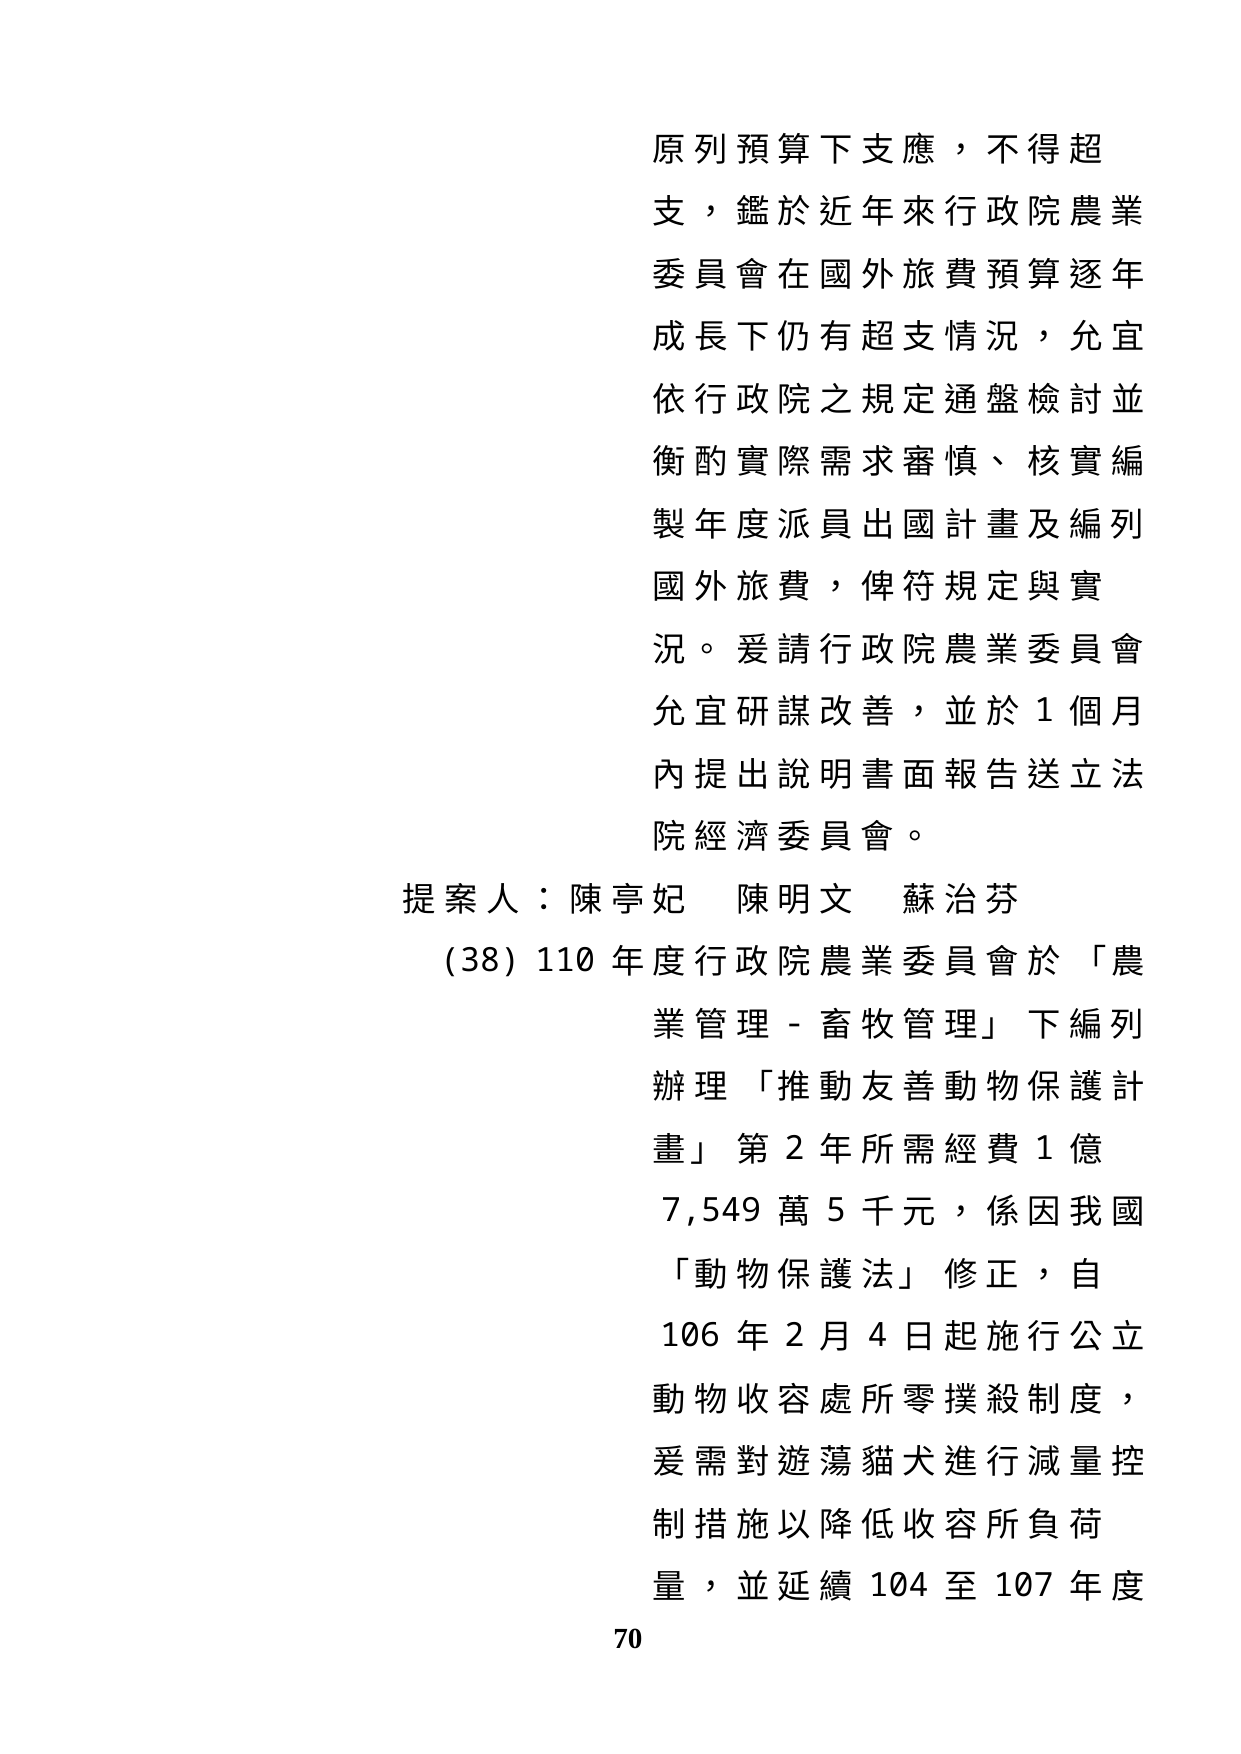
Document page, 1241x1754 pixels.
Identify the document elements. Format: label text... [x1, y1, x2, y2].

text 提案人：陳亭妃 陳明文 蘇治芬 [384, 855, 1044, 917]
list 110年度行政院農業委員會於「農業管理-畜牧管理」下編列辦理「推動友善動物保護計畫」第2年所需經費1億7,549萬5千元，係因我國「動物保護法」修正，自106年2月4日起施行公立動物收容處所零撲殺制度，爰需對遊蕩貓犬進行減量控制措施以降低收容所負荷量，並延續104至107年度 [430, 917, 1148, 1605]
list 原列預算下支應，不得超支，鑑於近年來行政院農業委員會在國外旅費預算逐年成長下仍有超支情況，允宜依行政院之規定通盤檢討並衡酌實際需求審慎、核實編製年度派員出國計畫及編列國外旅費，俾符規定與實況。爰請行政院農業委員會允宜研謀改善，並於1個月內提出說明書面報告送立法院經濟委員會。 [430, 105, 1148, 855]
